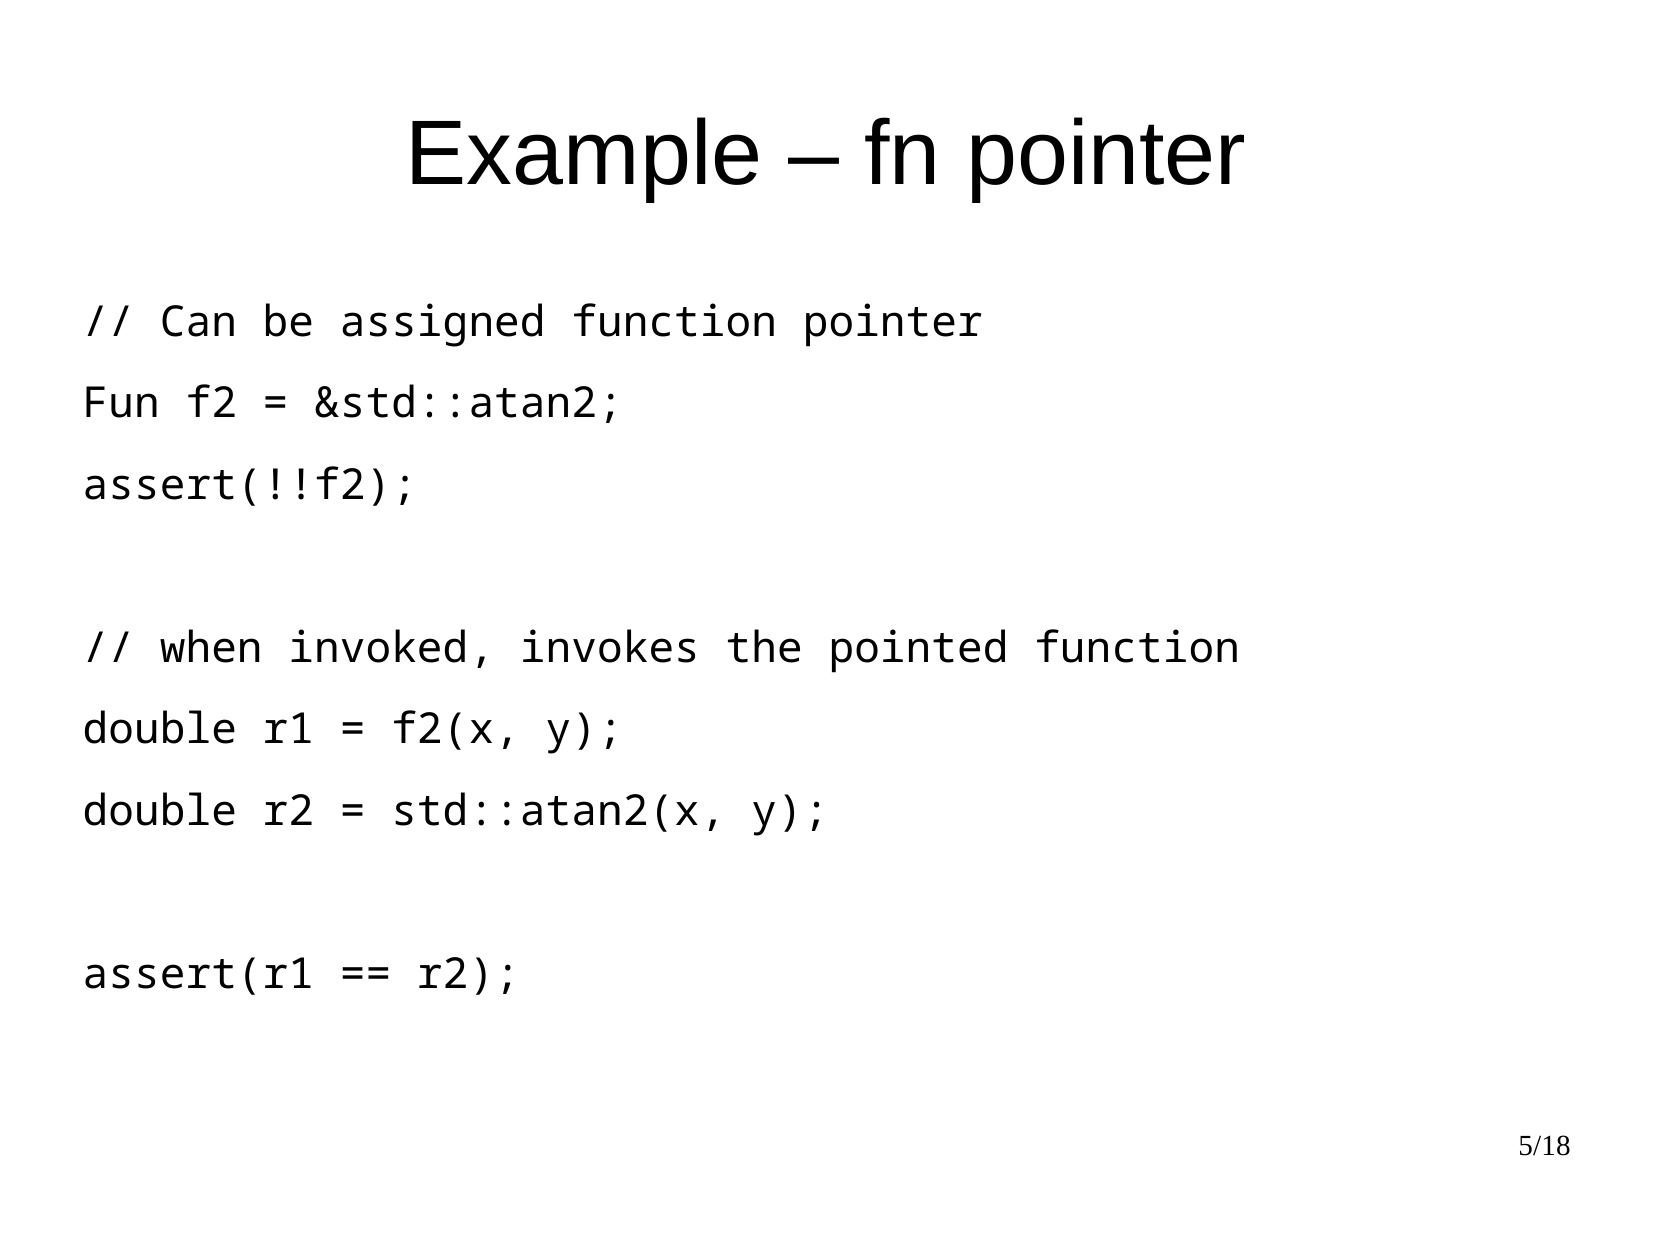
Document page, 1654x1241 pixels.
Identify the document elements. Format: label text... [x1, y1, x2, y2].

list // Can be assigned function pointer Fun f2 = &std::atan2; assert(!!f2); // when invoked, invokes the pointed function double r1 = f2(x, y); double r2 = std::atan2(x, y); assert(r1 == r2); [82, 290, 1571, 1010]
title Example – fn pointer [82, 49, 1571, 257]
